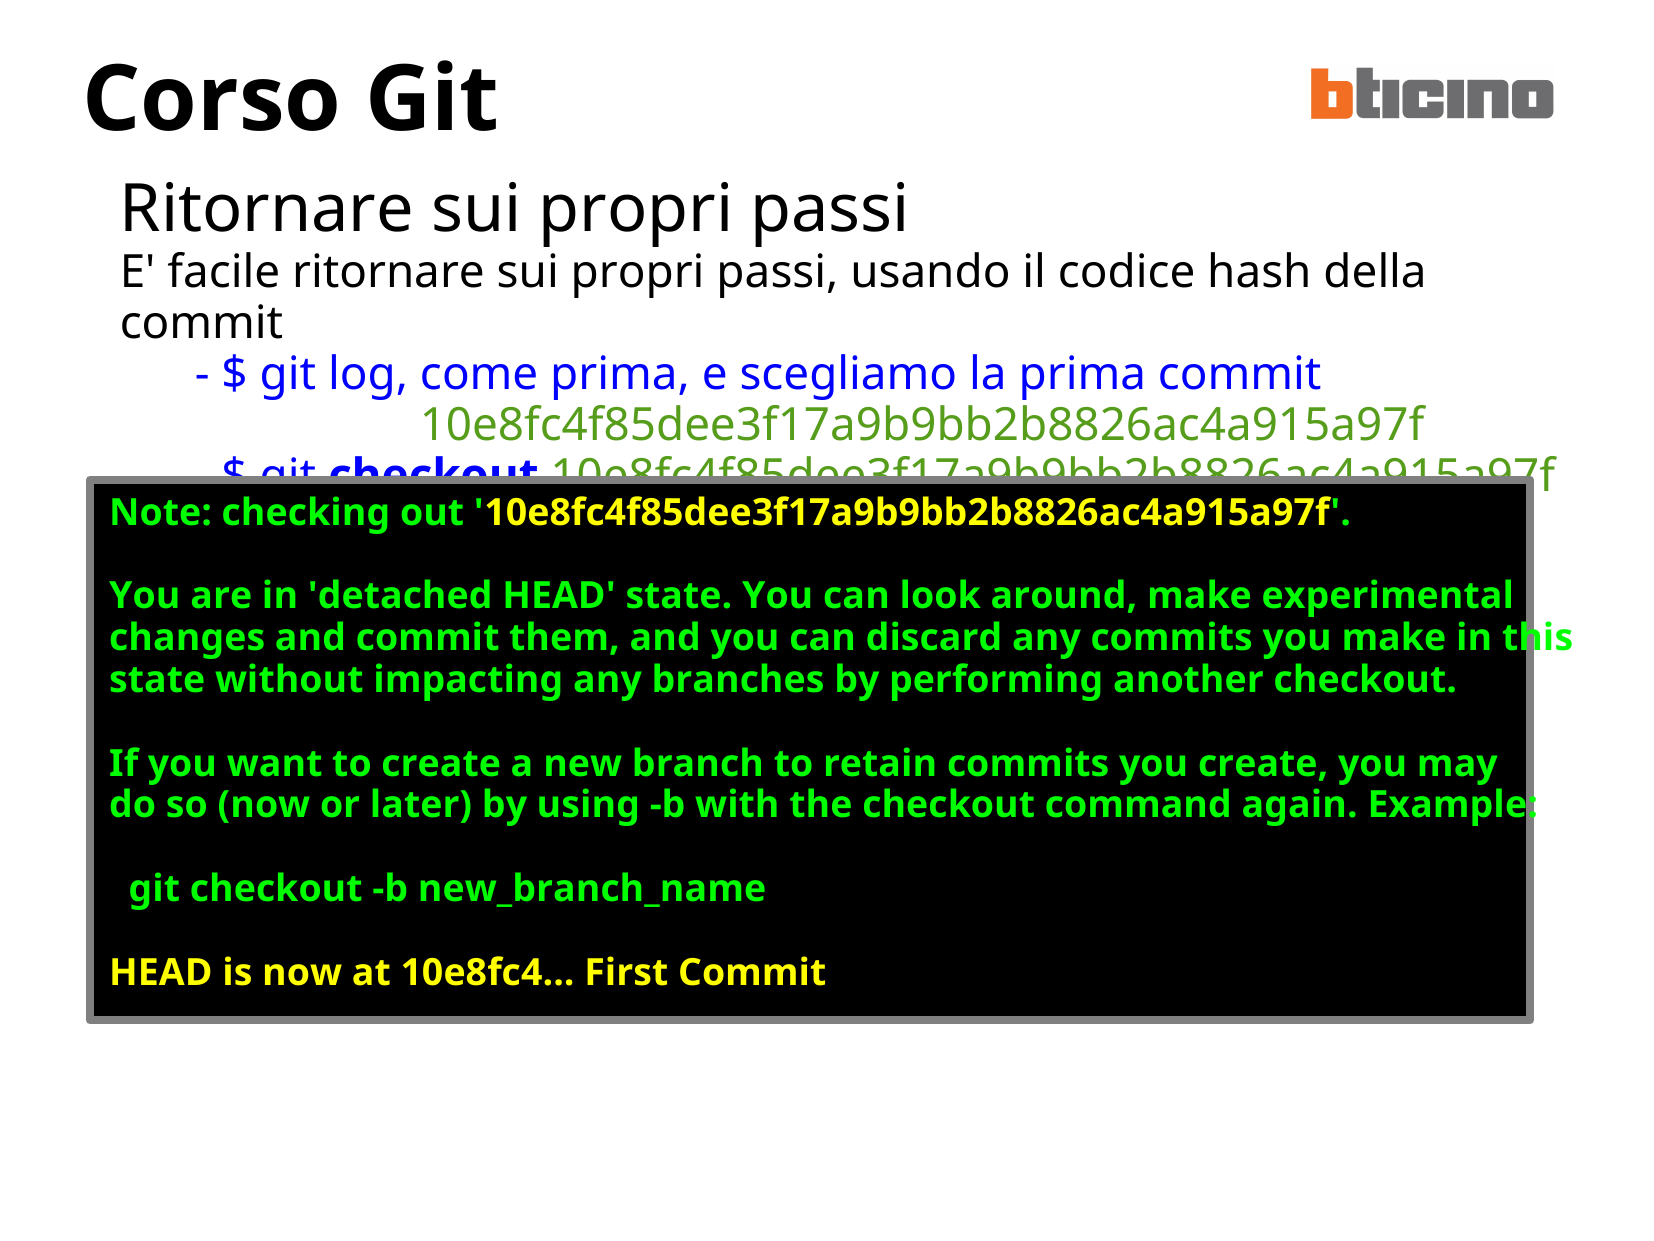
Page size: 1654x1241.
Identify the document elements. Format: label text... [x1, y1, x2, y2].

text_box Ritornare sui propri passi E' facile ritornare sui propri passi, usando il codice hash della commit - $ git log, come prima, e scegliamo la prima commit 10e8fc4f85dee3f17a9b9bb2b8826ac4a915a97f - $ git checkout 10e8fc4f85dee3f17a9b9bb2b8826ac4a915a97f [105, 165, 1576, 459]
text_box Note: checking out '10e8fc4f85dee3f17a9b9bb2b8826ac4a915a97f'. You are in 'detached HEAD' state. You can look around, make experimental changes and commit them, and you can discard any commits you make in this state without impacting any branches by performing another checkout. If you want to create a new branch to retain commits you create, you may do so (now or later) by using -b with the checkout command again. Example: git checkout -b new_branch_name HEAD is now at 10e8fc4... First Commit [90, 480, 1531, 1021]
title Corso Git [82, 48, 1570, 151]
